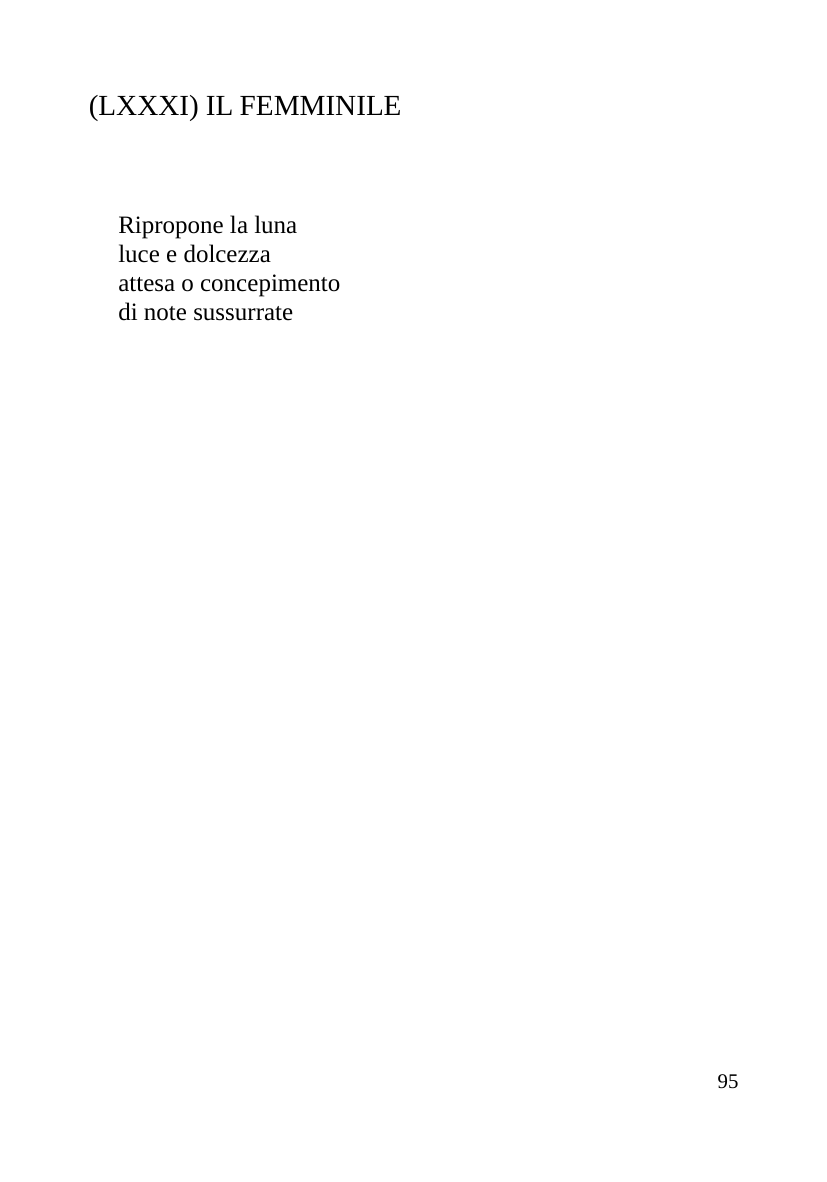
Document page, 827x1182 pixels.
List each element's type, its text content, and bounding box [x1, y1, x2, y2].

subtitle (LXXXI) IL FEMMINILE [88, 88, 738, 122]
text di note sussurrate [118, 297, 738, 326]
text Ripropone la luna [118, 211, 738, 239]
text luce e dolcezza [118, 239, 738, 268]
text attesa o concepimento [118, 268, 738, 297]
